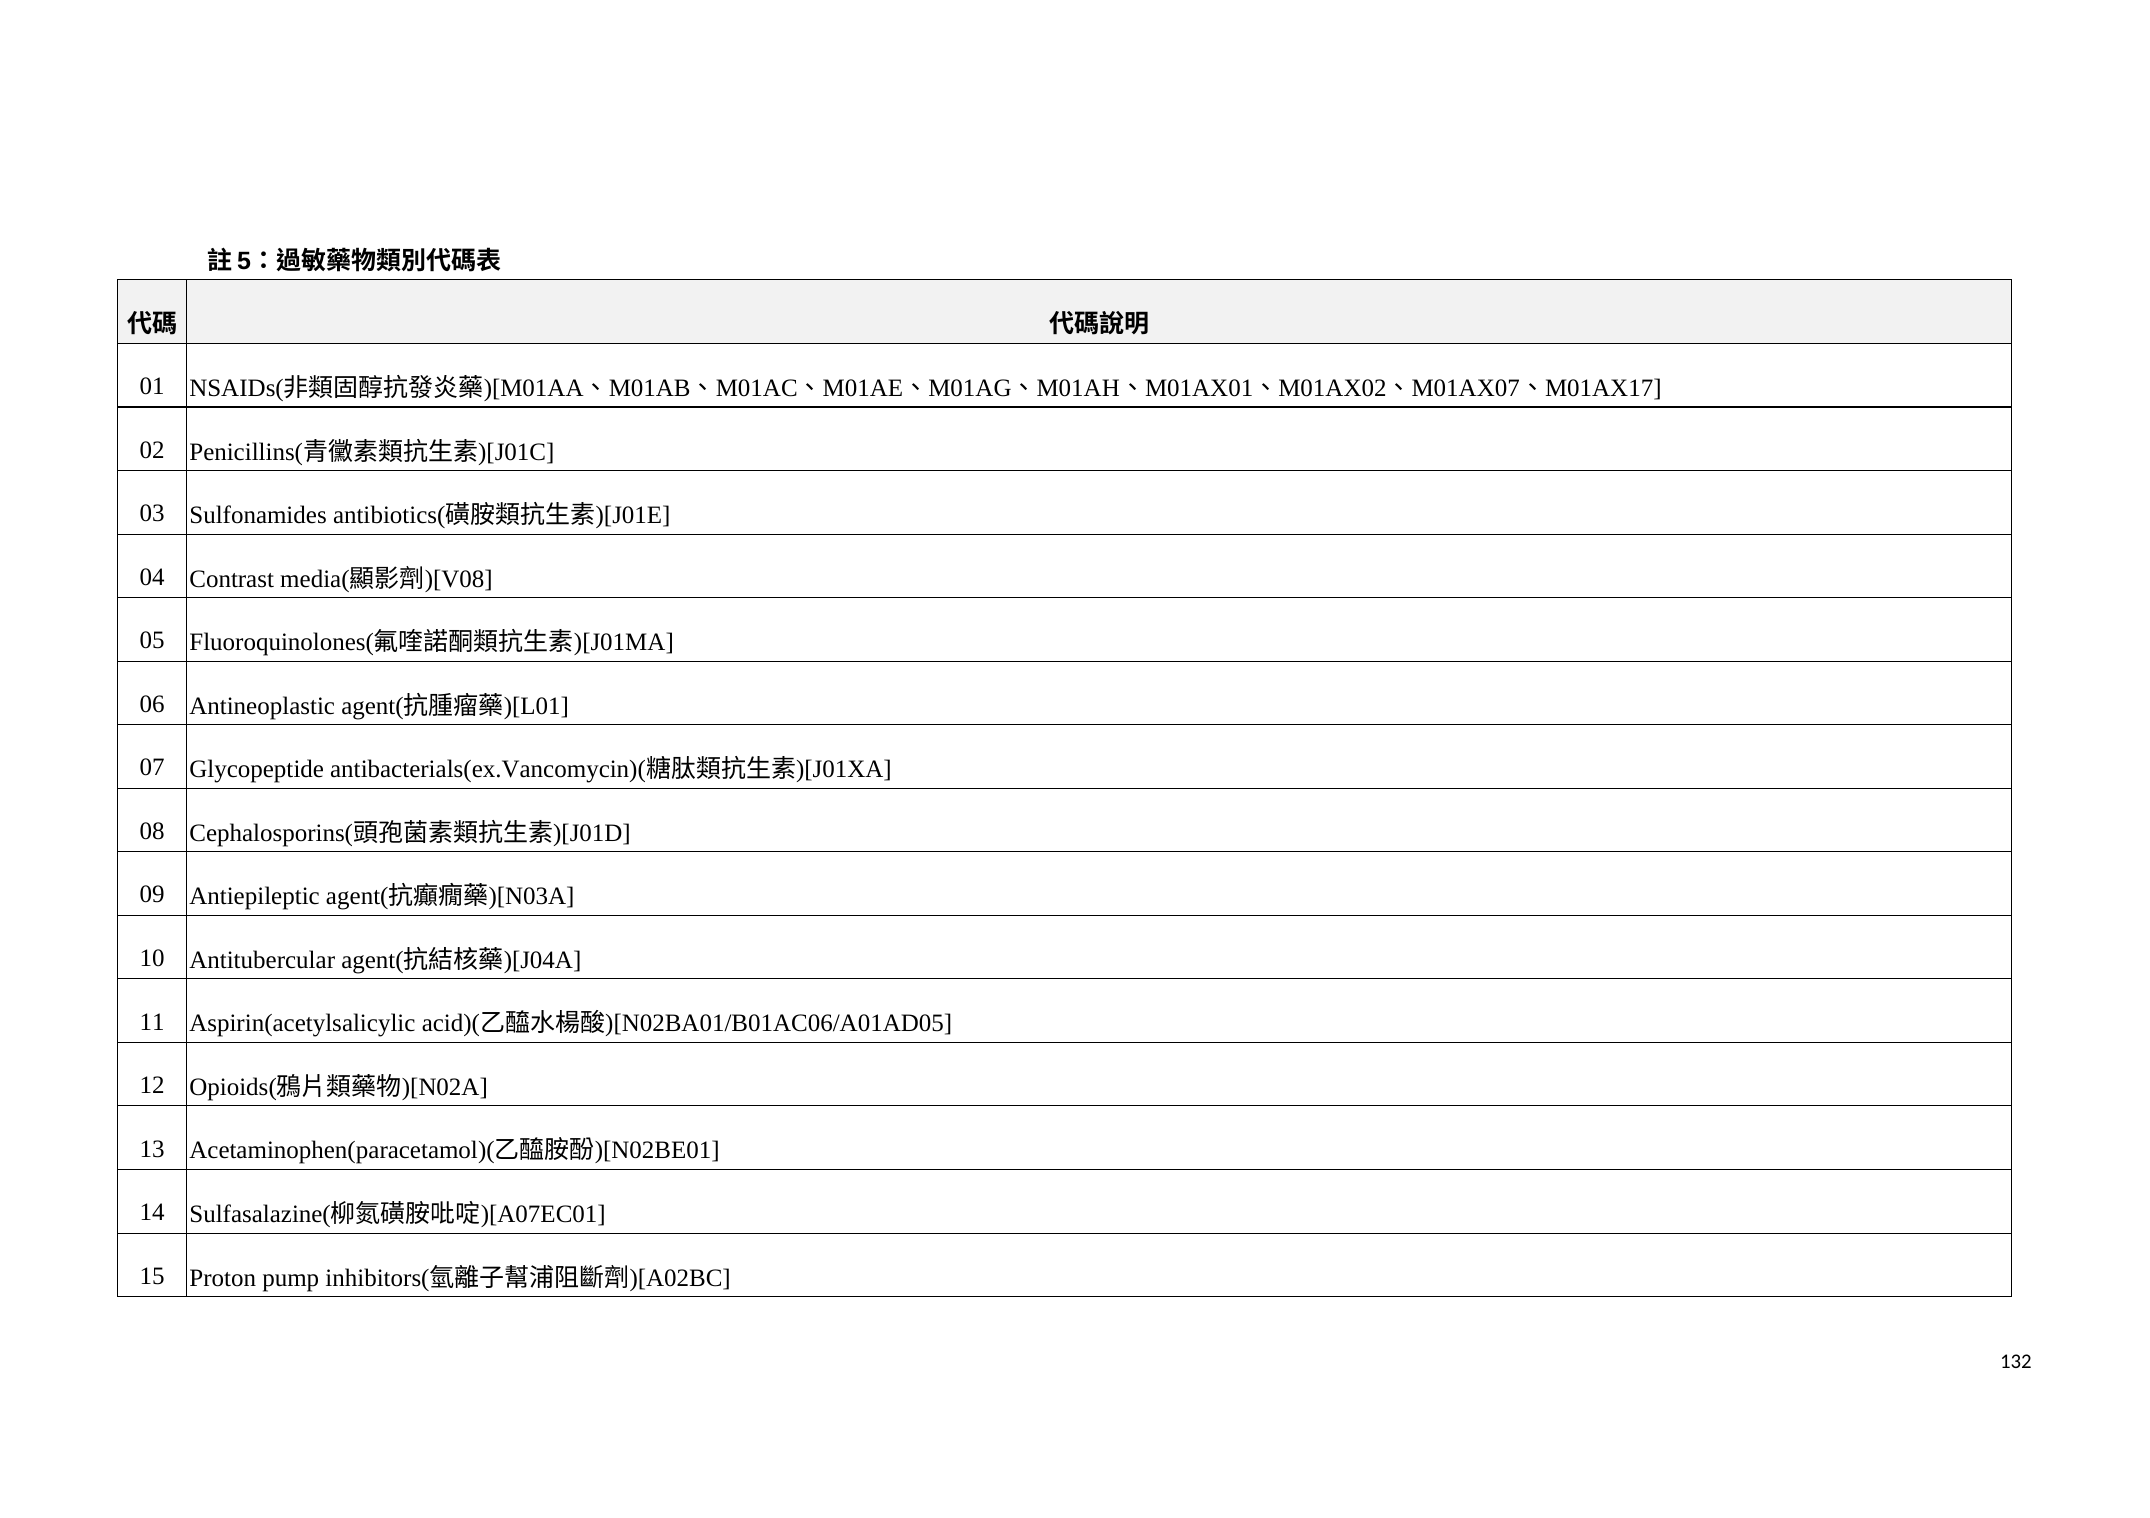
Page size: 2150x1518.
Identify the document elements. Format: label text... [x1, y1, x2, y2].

table_cell 07 [118, 725, 186, 788]
table_cell Aspirin(acetylsalicylic acid)(乙醯水楊酸)[N02BA01/B01AC06/A01AD05] [187, 979, 2011, 1042]
table_cell Proton pump inhibitors(氫離子幫浦阻斷劑)[A02BC] [187, 1234, 2011, 1296]
table_cell 09 [118, 852, 186, 915]
table_cell Antiepileptic agent(抗癲癇藥)[N03A] [187, 852, 2011, 915]
table_cell 05 [118, 598, 186, 661]
table_cell Fluoroquinolones(氟喹諾酮類抗生素)[J01MA] [187, 598, 2011, 661]
table_cell 04 [118, 535, 186, 597]
table_cell 01 [118, 344, 186, 406]
table_cell 13 [118, 1106, 186, 1169]
table_cell Penicillins(青黴素類抗生素)[J01C] [187, 408, 2011, 470]
table_header 代碼說明 [187, 280, 2011, 343]
table_header 代碼 [118, 280, 186, 343]
table_cell Sulfonamides antibiotics(磺胺類抗生素)[J01E] [187, 471, 2011, 533]
table_cell NSAIDs(非類固醇抗發炎藥)[M01AA、M01AB、M01AC、M01AE、M01AG、M01AH、M01AX01、M01AX02、M01AX07、M01AX17] [187, 344, 2011, 406]
table_cell Antineoplastic agent(抗腫瘤藥)[L01] [187, 662, 2011, 724]
table_cell 11 [118, 979, 186, 1042]
table_cell Cephalosporins(頭孢菌素類抗生素)[J01D] [187, 789, 2011, 851]
table_cell Antitubercular agent(抗結核藥)[J04A] [187, 916, 2011, 978]
table_cell 02 [118, 408, 186, 470]
table_cell 14 [118, 1170, 186, 1232]
table_cell 03 [118, 471, 186, 533]
table_cell 15 [118, 1234, 186, 1296]
table_cell Acetaminophen(paracetamol)(乙醯胺酚)[N02BE01] [187, 1106, 2011, 1169]
table_cell 12 [118, 1043, 186, 1105]
table_cell 08 [118, 789, 186, 851]
table_cell Contrast media(顯影劑)[V08] [187, 535, 2011, 597]
subtitle 註5：過敏藥物類別代碼表 [207, 217, 2031, 279]
table_cell 10 [118, 916, 186, 978]
table_cell Opioids(鴉片類藥物)[N02A] [187, 1043, 2011, 1105]
table_cell 06 [118, 662, 186, 724]
table_cell Glycopeptide antibacterials(ex.Vancomycin)(糖肽類抗生素)[J01XA] [187, 725, 2011, 788]
table_cell Sulfasalazine(柳氮磺胺吡啶)[A07EC01] [187, 1170, 2011, 1232]
